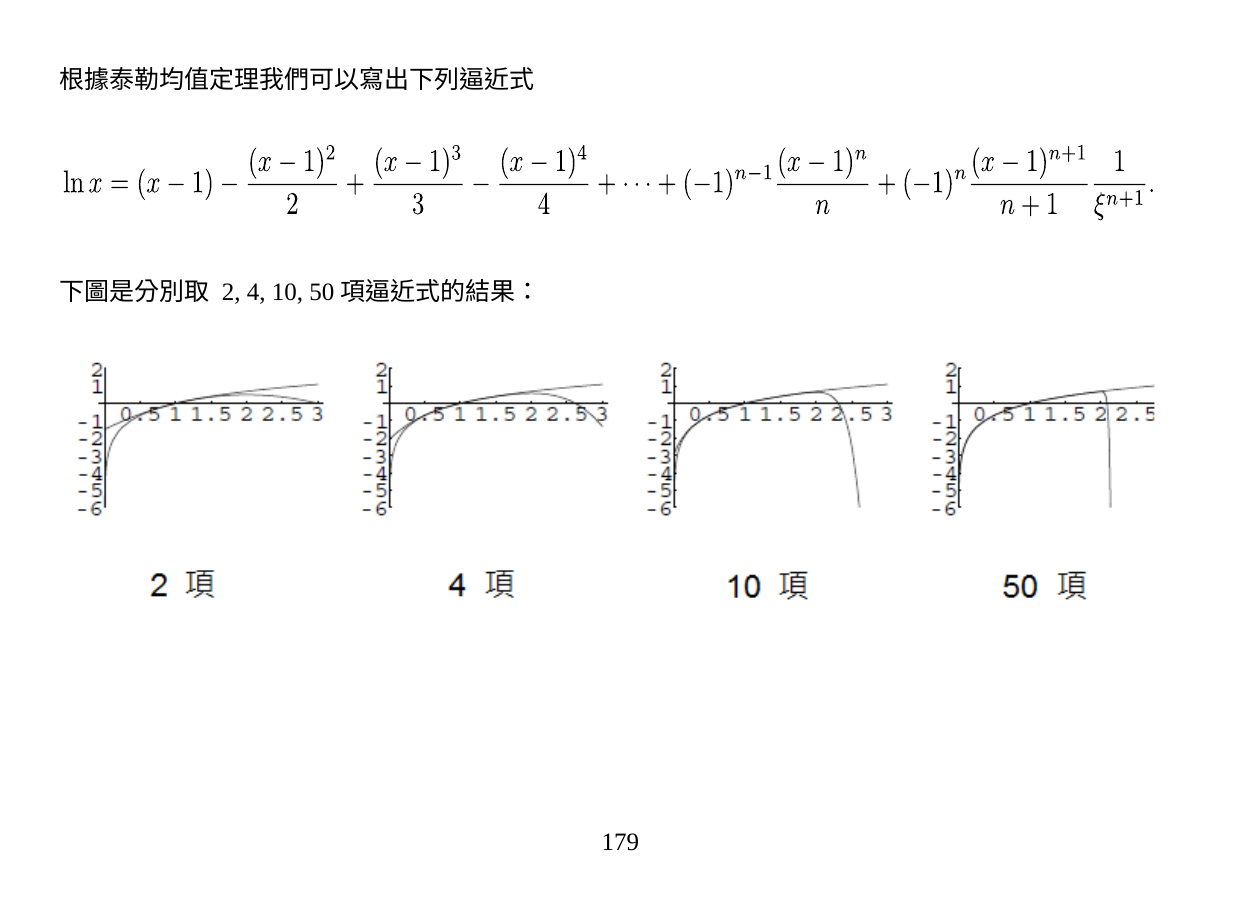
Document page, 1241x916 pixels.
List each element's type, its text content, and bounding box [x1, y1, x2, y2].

text 根據泰勒均值定理我們可以寫出下列逼近式 下圖是分別取 2, 4, 10, 50 項逼近式的結果： [59, 59, 1181, 308]
picture [59, 328, 1182, 627]
